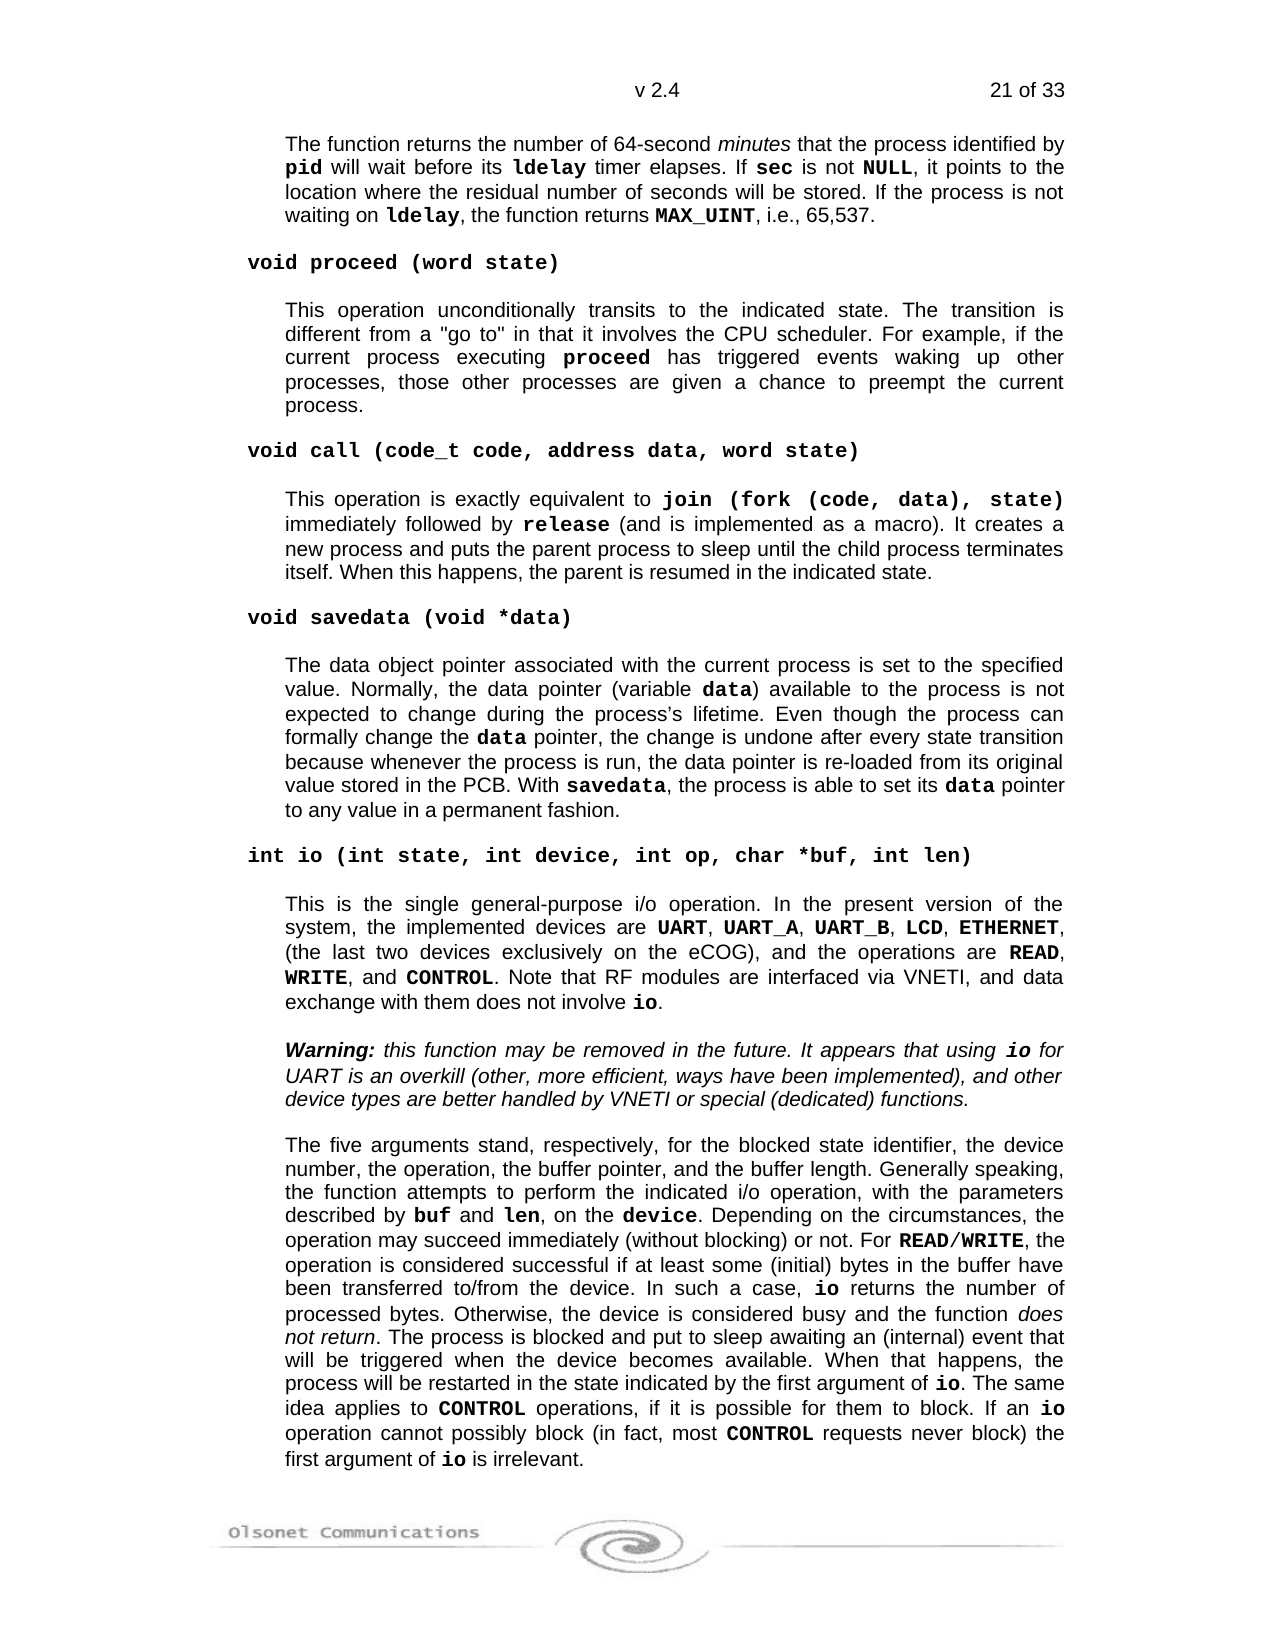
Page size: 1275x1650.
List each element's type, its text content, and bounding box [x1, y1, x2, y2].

text The five arguments stand, respectively, for the blocked state identifier, the device number, the operation, the buffer pointer, and the buffer length. Generally speaking, the function attempts to perform the indicated i/o operation, with the parameters described by buf and len, on the device. Depending on the circumstances, the operation may succeed immediately (without blocking) or not. For READ/WRITE, the operation is considered successful if at least some (initial) bytes in the buffer have been transferred to/from the device. In such a case, io returns the number of processed bytes. Otherwise, the device is considered busy and the function does not return. The process is blocked and put to sleep awaiting an (internal) event that will be triggered when the device becomes available. When that happens, the process will be restarted in the state indicated by the first argument of io. The same idea applies to CONTROL operations, if it is possible for them to block. If an io operation cannot possibly block (in fact, most CONTROL requests never block) the first argument of io is irrelevant. [285, 1134, 1065, 1472]
text This operation is exactly equivalent to join (fork (code, data), state) immediately followed by release (and is implemented as a macro). It creates a new process and puts the parent process to sleep until the child process terminates itself. When this happens, the parent is resumed in the indicated state. [285, 487, 1065, 584]
text Warning: this function may be removed in the future. It appears that using io for UART is an overkill (other, more efficient, ways have been implemented), and other device types are better handled by VNETI or special (dedicated) functions. [285, 1039, 1065, 1111]
picture [210, 1504, 1065, 1596]
text This operation unconditionally transits to the indicated state. The transition is different from a "go to" in that it involves the CPU scheduler. For example, if the current process executing proceed has triggered events waking up other processes, those other processes are given a chance to preempt the current process. [285, 299, 1065, 417]
text This is the single general-purpose i/o operation. In the present version of the system, the implemented devices are UART, UART_A, UART_B, LCD, ETHERNET, (the last two devices exclusively on the eCOG), and the operations are READ, WRITE, and CONTROL. Note that RF modules are interfaced via VNETI, and data exchange with them does not involve io. [285, 892, 1065, 1016]
text The data object pointer associated with the current process is set to the specified value. Normally, the data pointer (variable data) available to the process is not expected to change during the process’s lifetime. Even though the process can formally change the data pointer, the change is undone after every state transition because whenever the process is run, the data pointer is re-loaded from its original value stored in the PCB. With savedata, the process is able to set its data pointer to any value in a permanent fashion. [285, 654, 1065, 822]
text int io (int state, int device, int op, char *buf, int len) [247, 845, 1065, 869]
text void proceed (word state) [247, 252, 1065, 276]
text void savedata (void *data) [247, 607, 1065, 631]
text void call (code_t code, address data, word state) [247, 440, 1065, 464]
text The function returns the number of 64-second minutes that the process identified by pid will wait before its ldelay timer elapses. If sec is not NULL, it points to the location where the residual number of seconds will be stored. If the process is not waiting on ldelay, the function returns MAX_UINT, i.e., 65,537. [285, 132, 1065, 229]
